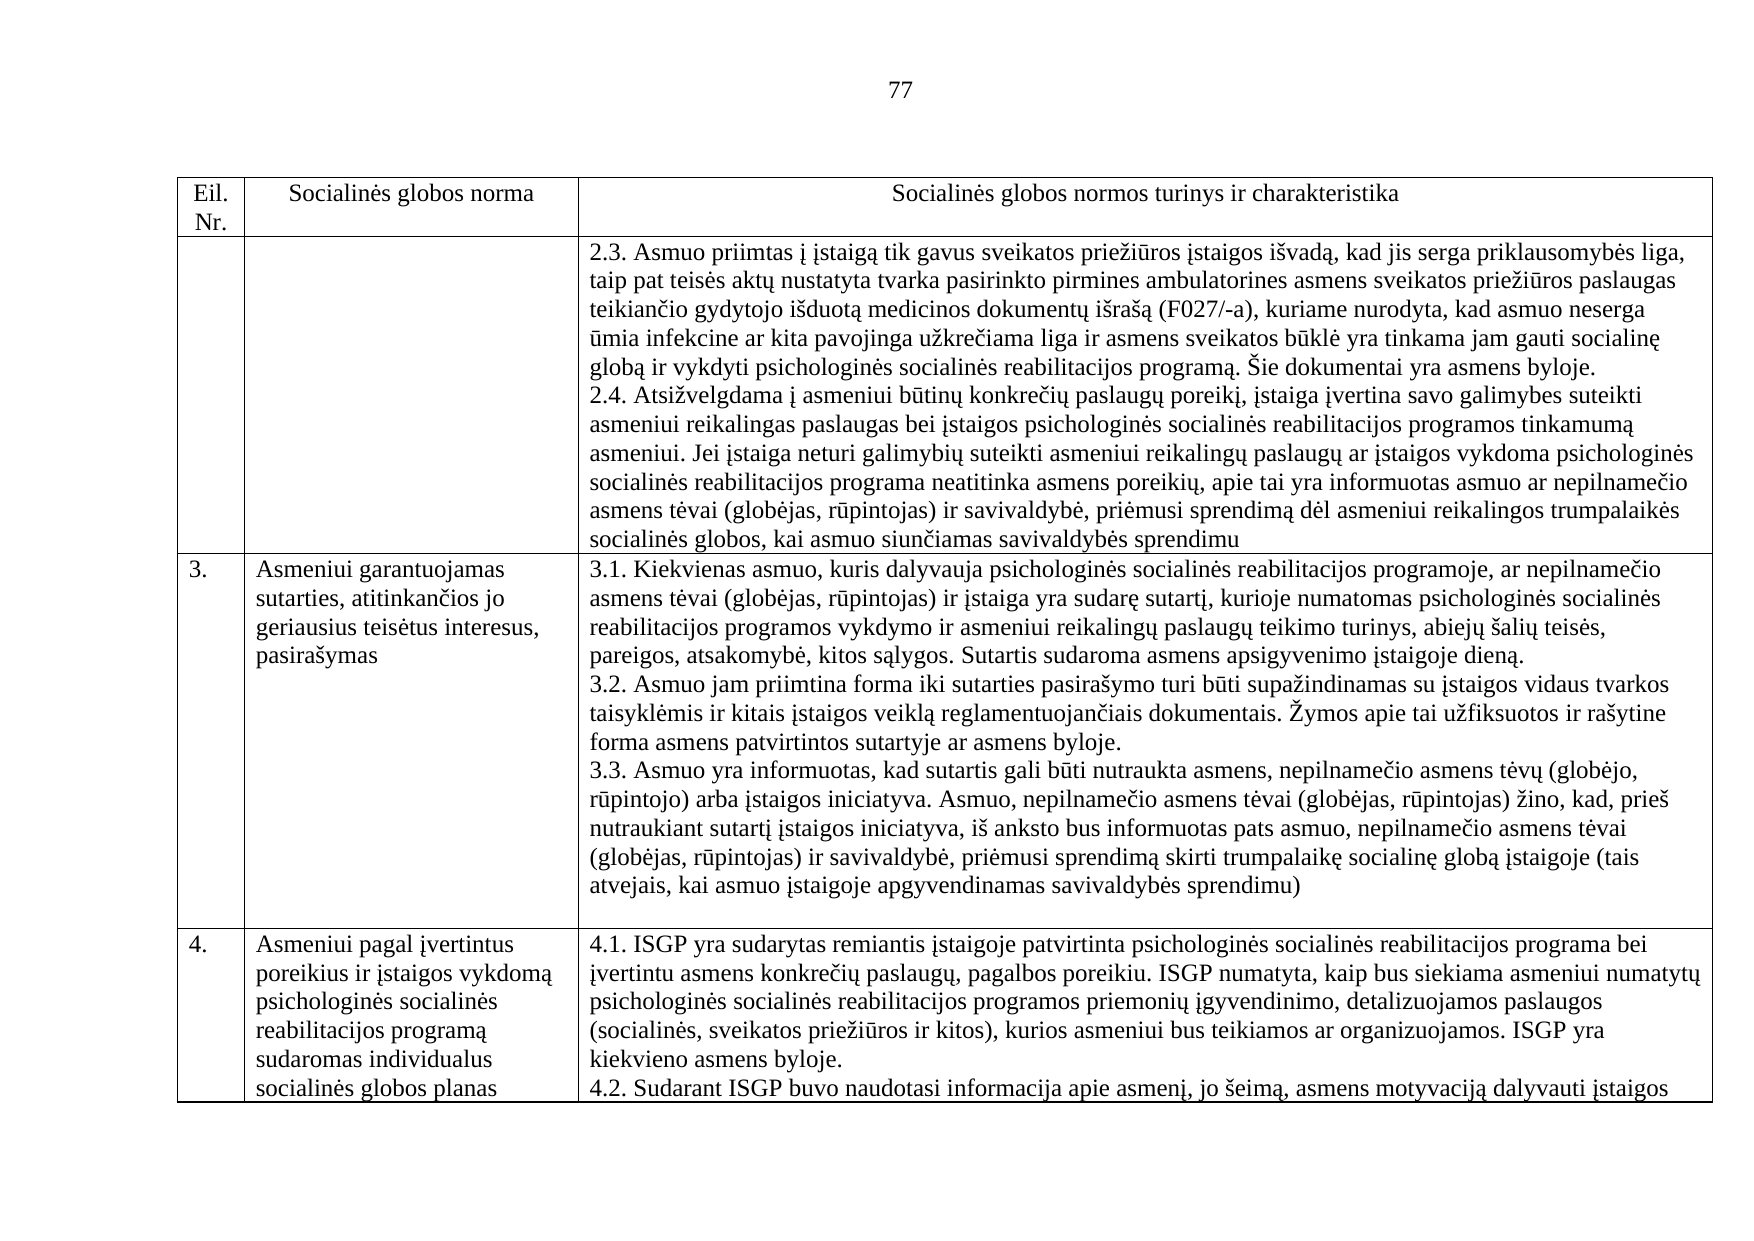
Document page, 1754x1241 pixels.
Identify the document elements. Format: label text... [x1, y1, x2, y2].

table_header Socialinės globos normos turinys ir charakteristika [579, 178, 1712, 236]
table_cell 3.1. Kiekvienas asmuo, kuris dalyvauja psichologinės socialinės reabilitacijos programoje, ar nepilnamečio asmens tėvai (globėjas, rūpintojas) ir įstaiga yra sudarę sutartį, kurioje numatomas psichologinės socialinės reabilitacijos programos vykdymo ir asmeniui reikalingų paslaugų teikimo turinys, abiejų šalių teisės, pareigos, atsakomybė, kitos sąlygos. Sutartis sudaroma asmens apsigyvenimo įstaigoje dieną. 3.2. Asmuo jam priimtina forma iki sutarties pasirašymo turi būti supažindinamas su įstaigos vidaus tvarkos taisyklėmis ir kitais įstaigos veiklą reglamentuojančiais dokumentais. Žymos apie tai užfiksuotos ir rašytine forma asmens patvirtintos sutartyje ar asmens byloje. 3.3. Asmuo yra informuotas, kad sutartis gali būti nutraukta asmens, nepilnamečio asmens tėvų (globėjo, rūpintojo) arba įstaigos iniciatyva. Asmuo, nepilnamečio asmens tėvai (globėjas, rūpintojas) žino, kad, prieš nutraukiant sutartį įstaigos iniciatyva, iš anksto bus informuotas pats asmuo, nepilnamečio asmens tėvai (globėjas, rūpintojas) ir savivaldybė, priėmusi sprendimą skirti trumpalaikę socialinę globą įstaigoje (tais atvejais, kai asmuo įstaigoje apgyvendinamas savivaldybės sprendimu) [579, 554, 1712, 928]
table_cell 4. [178, 929, 244, 1101]
table_header Eil. Nr. [178, 178, 244, 236]
table_cell [178, 237, 244, 553]
table_cell 2.3. Asmuo priimtas į įstaigą tik gavus sveikatos priežiūros įstaigos išvadą, kad jis serga priklausomybės liga, taip pat teisės aktų nustatyta tvarka pasirinkto pirmines ambulatorines asmens sveikatos priežiūros paslaugas teikiančio gydytojo išduotą medicinos dokumentų išrašą (F027/-a), kuriame nurodyta, kad asmuo neserga ūmia infekcine ar kita pavojinga užkrečiama liga ir asmens sveikatos būklė yra tinkama jam gauti socialinę globą ir vykdyti psichologinės socialinės reabilitacijos programą. Šie dokumentai yra asmens byloje. 2.4. Atsižvelgdama į asmeniui būtinų konkrečių paslaugų poreikį, įstaiga įvertina savo galimybes suteikti asmeniui reikalingas paslaugas bei įstaigos psichologinės socialinės reabilitacijos programos tinkamumą asmeniui. Jei įstaiga neturi galimybių suteikti asmeniui reikalingų paslaugų ar įstaigos vykdoma psichologinės socialinės reabilitacijos programa neatitinka asmens poreikių, apie tai yra informuotas asmuo ar nepilnamečio asmens tėvai (globėjas, rūpintojas) ir savivaldybė, priėmusi sprendimą dėl asmeniui reikalingos trumpalaikės socialinės globos, kai asmuo siunčiamas savivaldybės sprendimu [579, 237, 1712, 553]
table_cell 4.1. ISGP yra sudarytas remiantis įstaigoje patvirtinta psichologinės socialinės reabilitacijos programa bei įvertintu asmens konkrečių paslaugų, pagalbos poreikiu. ISGP numatyta, kaip bus siekiama asmeniui numatytų psichologinės socialinės reabilitacijos programos priemonių įgyvendinimo, detalizuojamos paslaugos (socialinės, sveikatos priežiūros ir kitos), kurios asmeniui bus teikiamos ar organizuojamos. ISGP yra kiekvieno asmens byloje. 4.2. Sudarant ISGP buvo naudotasi informacija apie asmenį, jo šeimą, asmens motyvaciją dalyvauti įstaigos [579, 929, 1712, 1101]
table_cell 3. [178, 554, 244, 928]
table_cell Asmeniui pagal įvertintus poreikius ir įstaigos vykdomą psichologinės socialinės reabilitacijos programą sudaromas individualus socialinės globos planas [245, 929, 578, 1101]
table_cell [245, 237, 578, 553]
table_header Socialinės globos norma [245, 178, 578, 236]
table_cell Asmeniui garantuojamas sutarties, atitinkančios jo geriausius teisėtus interesus, pasirašymas [245, 554, 578, 928]
